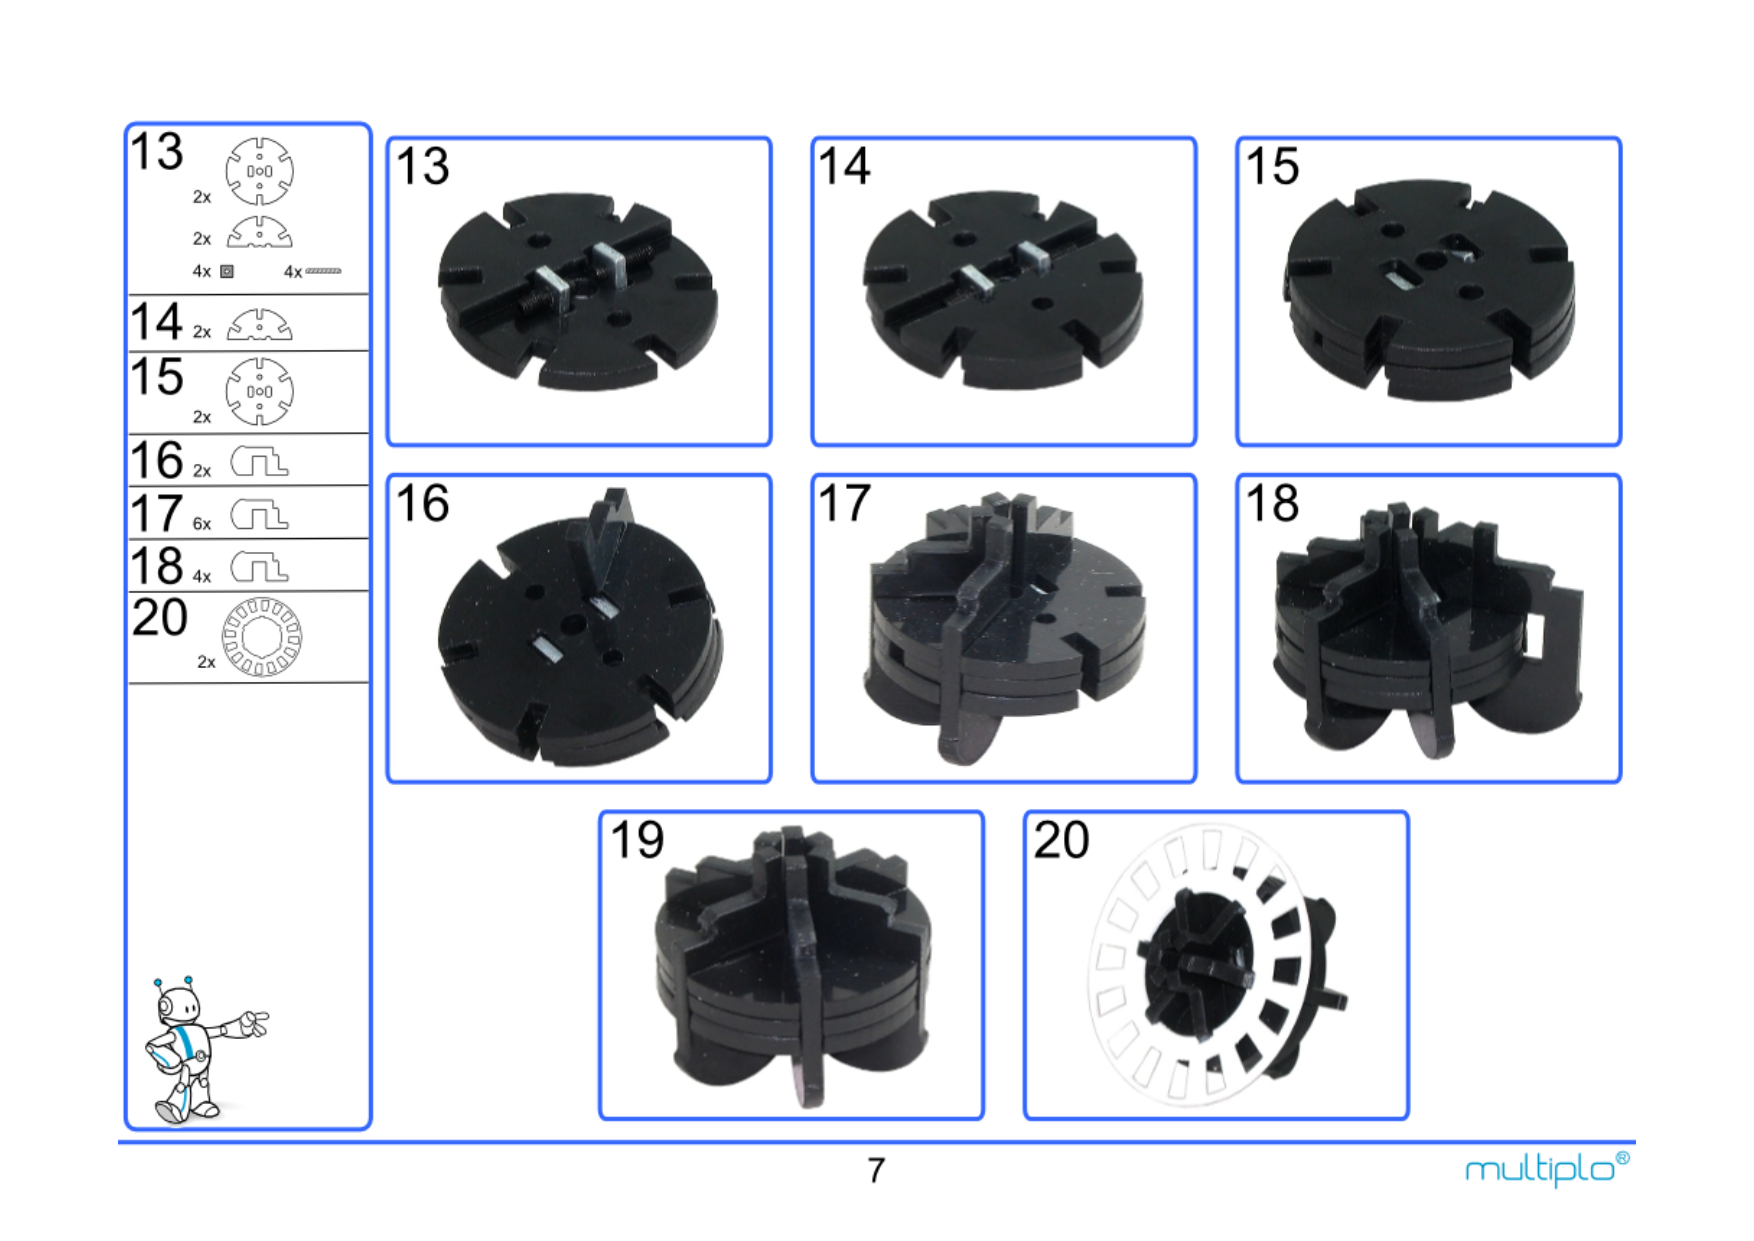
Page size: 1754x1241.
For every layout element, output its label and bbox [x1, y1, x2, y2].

picture [118, 118, 1636, 1192]
